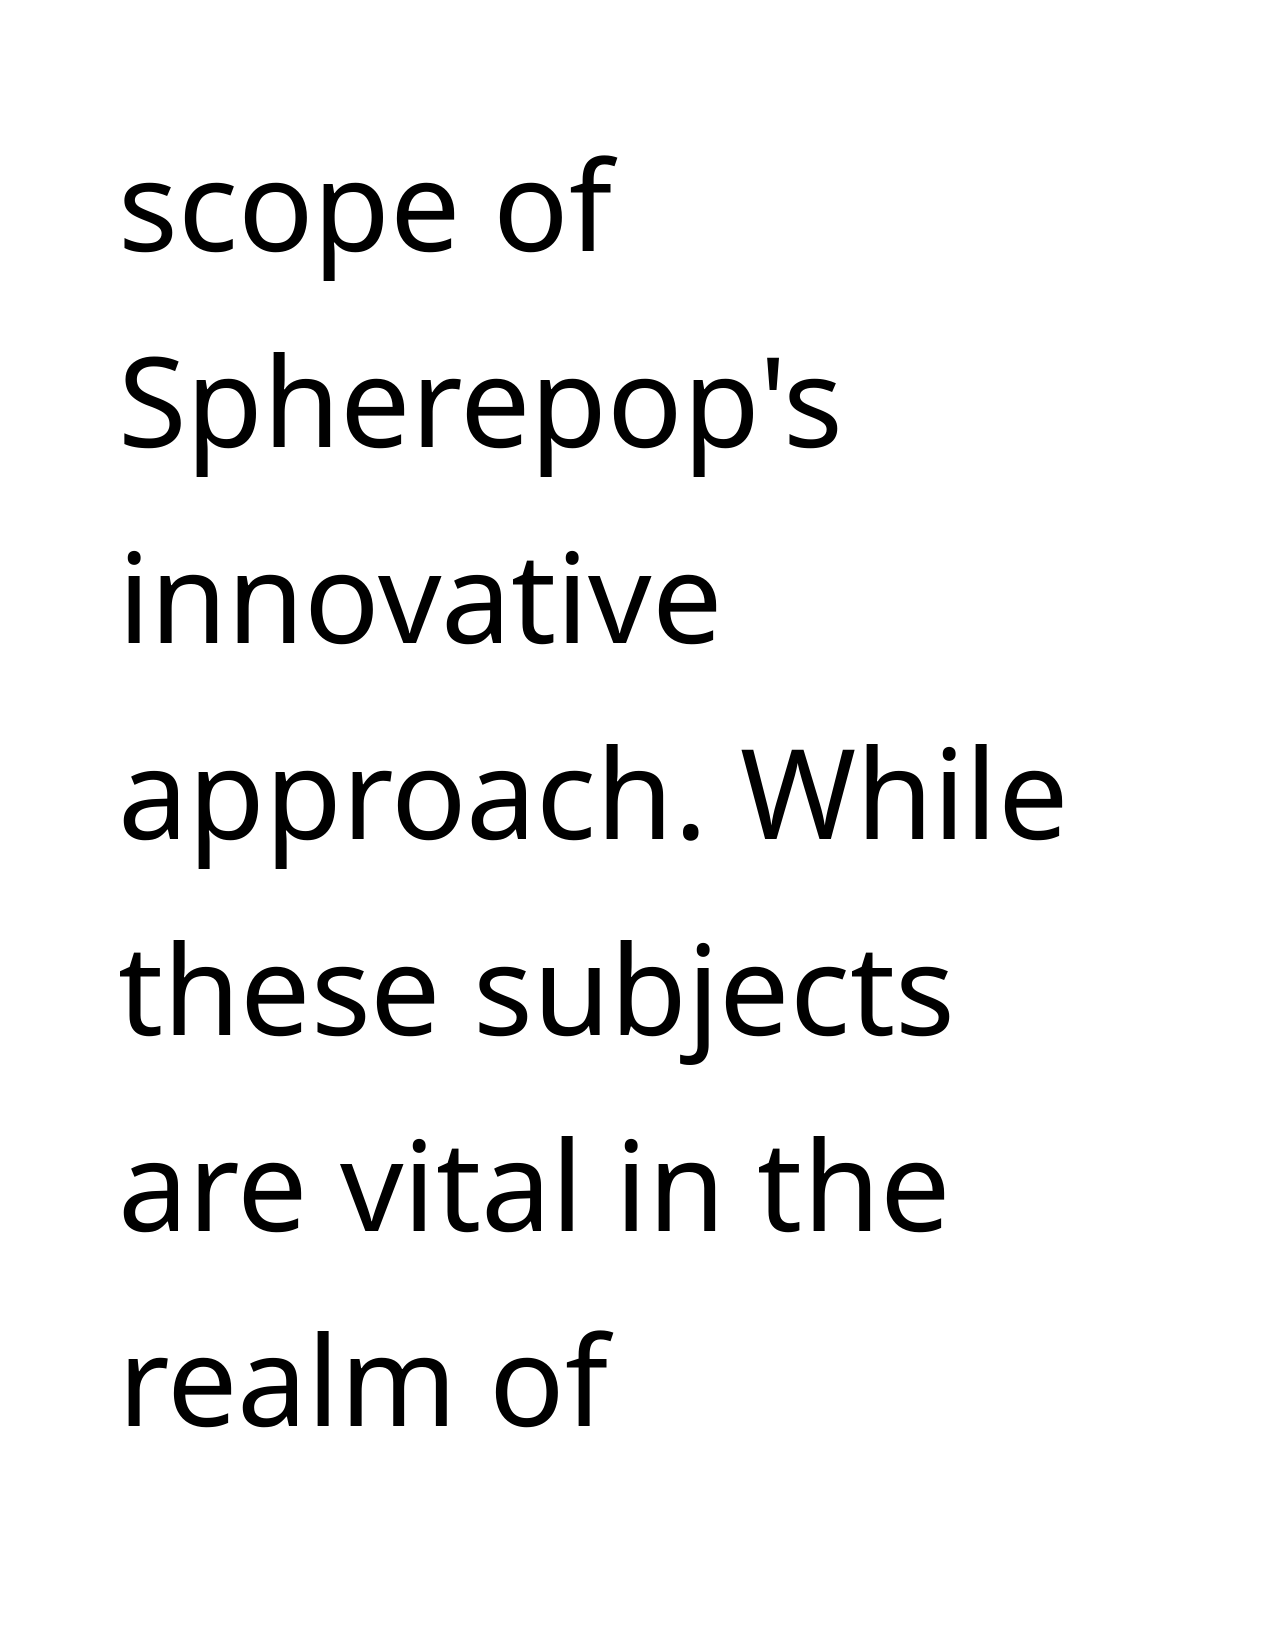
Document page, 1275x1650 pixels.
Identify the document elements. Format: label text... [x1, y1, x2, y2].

text scope of Spherepop's innovative approach. While these subjects are vital in the realm of [118, 118, 1157, 1463]
